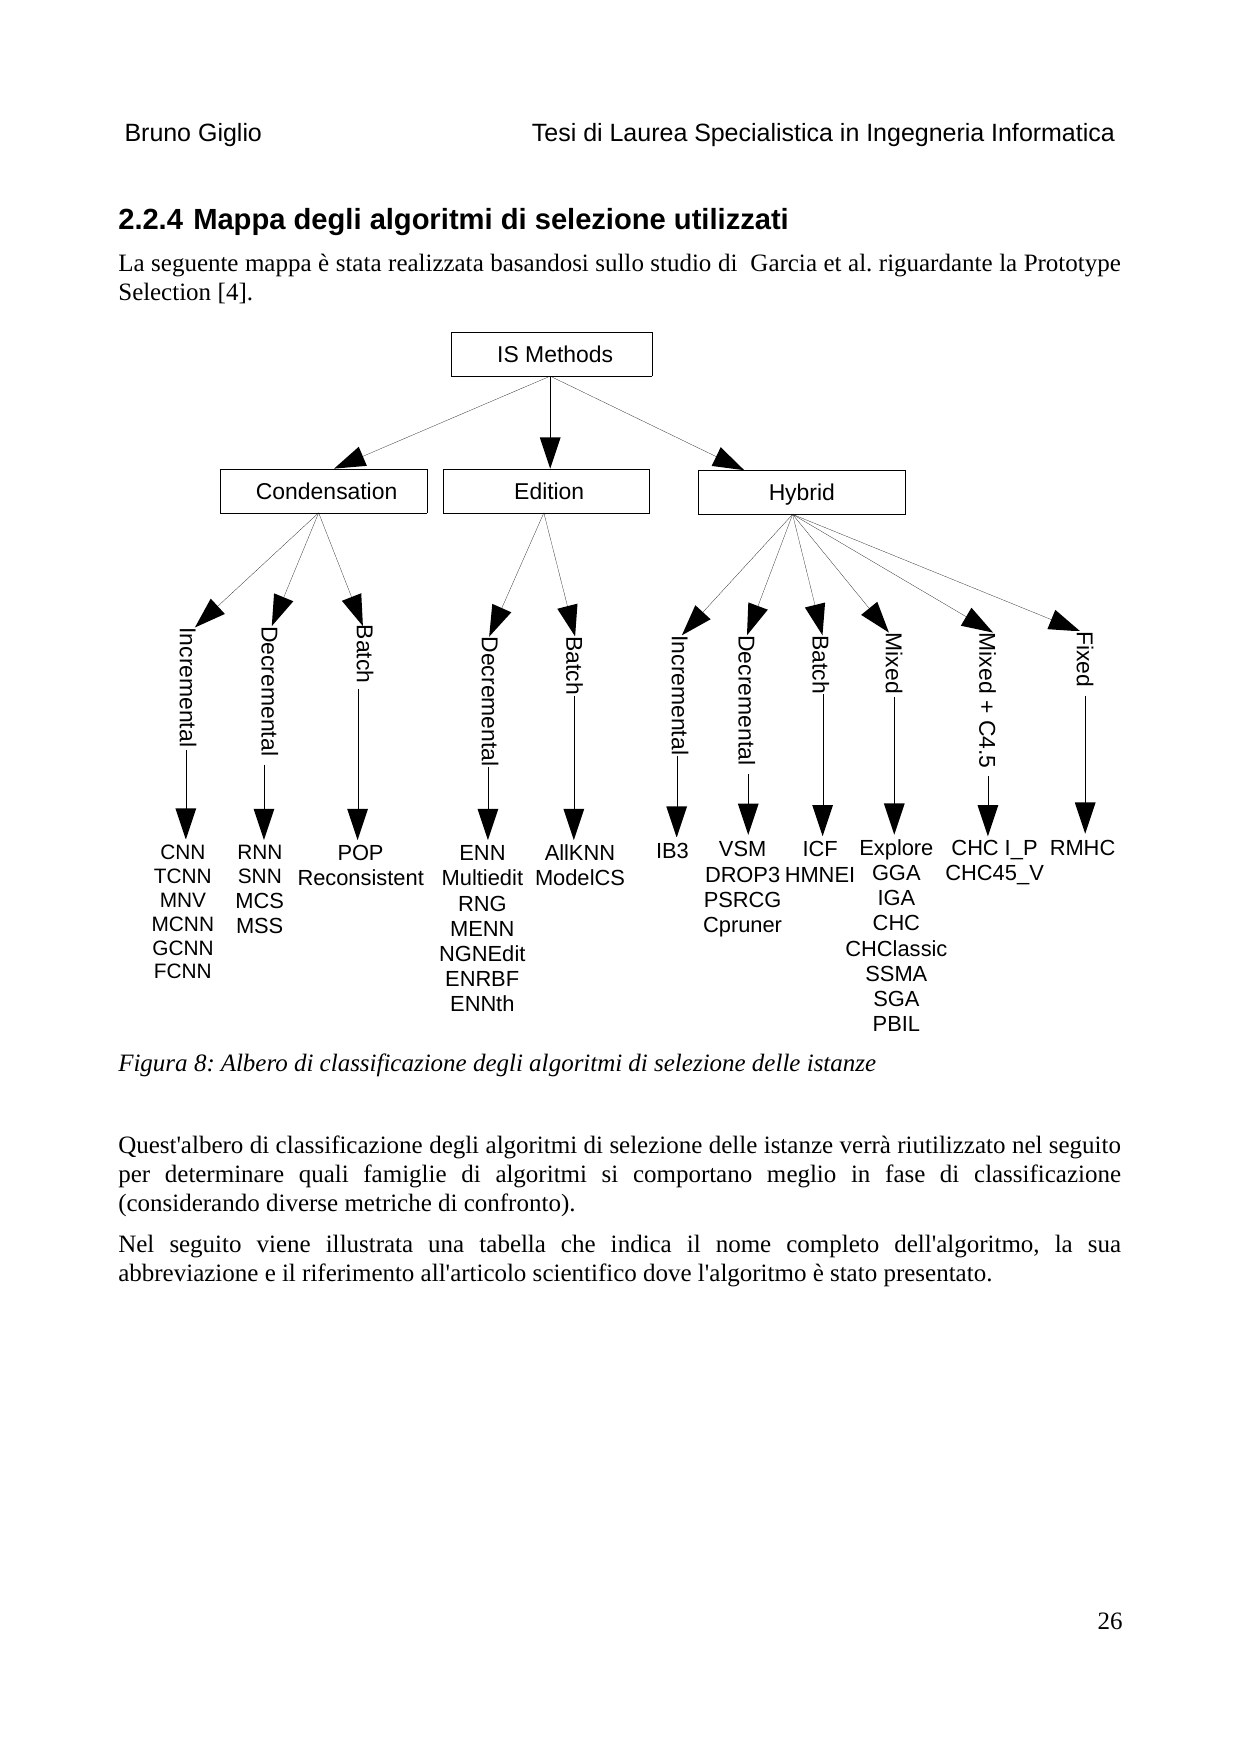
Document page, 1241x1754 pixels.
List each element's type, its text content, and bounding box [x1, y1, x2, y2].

text RMHC [1046, 835, 1118, 860]
text Fixed [1057, 631, 1113, 687]
text CHClassic [842, 936, 950, 961]
text Batch [793, 635, 848, 694]
text FCNN [148, 959, 217, 983]
text IB3 [642, 837, 703, 863]
text Figura 8: Albero di classificazione degli algoritmi di selezione delle istanze [118, 1044, 1122, 1077]
text La seguente mappa è stata realizzata basandosi sullo studio di Garcia et al. riguardante la Prototype Selection [4]. [118, 248, 1122, 306]
text Edition [451, 478, 641, 504]
text MCNN [148, 911, 217, 935]
text CHC I_P [943, 835, 1045, 860]
text TCNN [148, 863, 217, 887]
text Decremental [242, 626, 298, 756]
text POP [294, 840, 427, 865]
text Cpruner [703, 912, 782, 937]
text PBIL [842, 1011, 950, 1036]
text Hybrid [707, 479, 896, 506]
text SNN [225, 864, 294, 888]
text ICF [782, 836, 858, 861]
text AllKNN [531, 840, 628, 865]
text DROP3 [703, 861, 782, 887]
text MCS [225, 888, 294, 913]
text ModelCS [531, 865, 628, 891]
text MENN [433, 916, 531, 941]
text Batch [546, 636, 602, 695]
text Decremental [718, 635, 774, 765]
text Explore [842, 835, 943, 860]
text Condensation [229, 478, 418, 504]
text [718, 765, 774, 774]
text NGNEdit [433, 941, 531, 966]
text CHC [842, 910, 950, 936]
text Incremental [160, 627, 216, 747]
text HMNEI [782, 861, 858, 887]
text PSRCG [703, 887, 782, 912]
text IS Methods [460, 341, 643, 367]
subtitle Mappa degli algoritmi di selezione utilizzati [118, 202, 1122, 236]
text Batch [337, 625, 393, 683]
text Multiedit [433, 865, 531, 891]
text SGA [842, 986, 950, 1011]
text GGA [858, 860, 943, 885]
text Mixed [866, 633, 922, 694]
text Incremental [652, 635, 708, 755]
text Decremental [462, 637, 518, 767]
text GCNN [148, 935, 217, 959]
text Quest'albero di classificazione degli algoritmi di selezione delle istanze verrà riutilizzato nel seguito per determinare quali famiglie di algoritmi si comportano meglio in fase di classificazione (considerando diverse metriche di confronto). [118, 1130, 1122, 1216]
text Mixed + C4.5 [959, 633, 1015, 768]
text SSMA [842, 961, 950, 986]
text ENNth [433, 991, 531, 1017]
text MSS [225, 913, 294, 938]
text RNN [225, 840, 294, 864]
text CNN [148, 839, 217, 863]
text VSM [703, 836, 782, 861]
text ENN [433, 840, 531, 865]
text Reconsistent [294, 865, 427, 891]
text Nel seguito viene illustrata una tabella che indica il nome completo dell'algoritmo, la sua abbreviazione e il riferimento all'articolo scientifico dove l'algoritmo è stato presentato. [118, 1229, 1122, 1286]
text RNG [433, 891, 531, 916]
text CHC45_V [943, 860, 1045, 885]
text MNV [148, 887, 217, 911]
text ENRBF [433, 966, 531, 991]
text IGA [842, 885, 950, 910]
